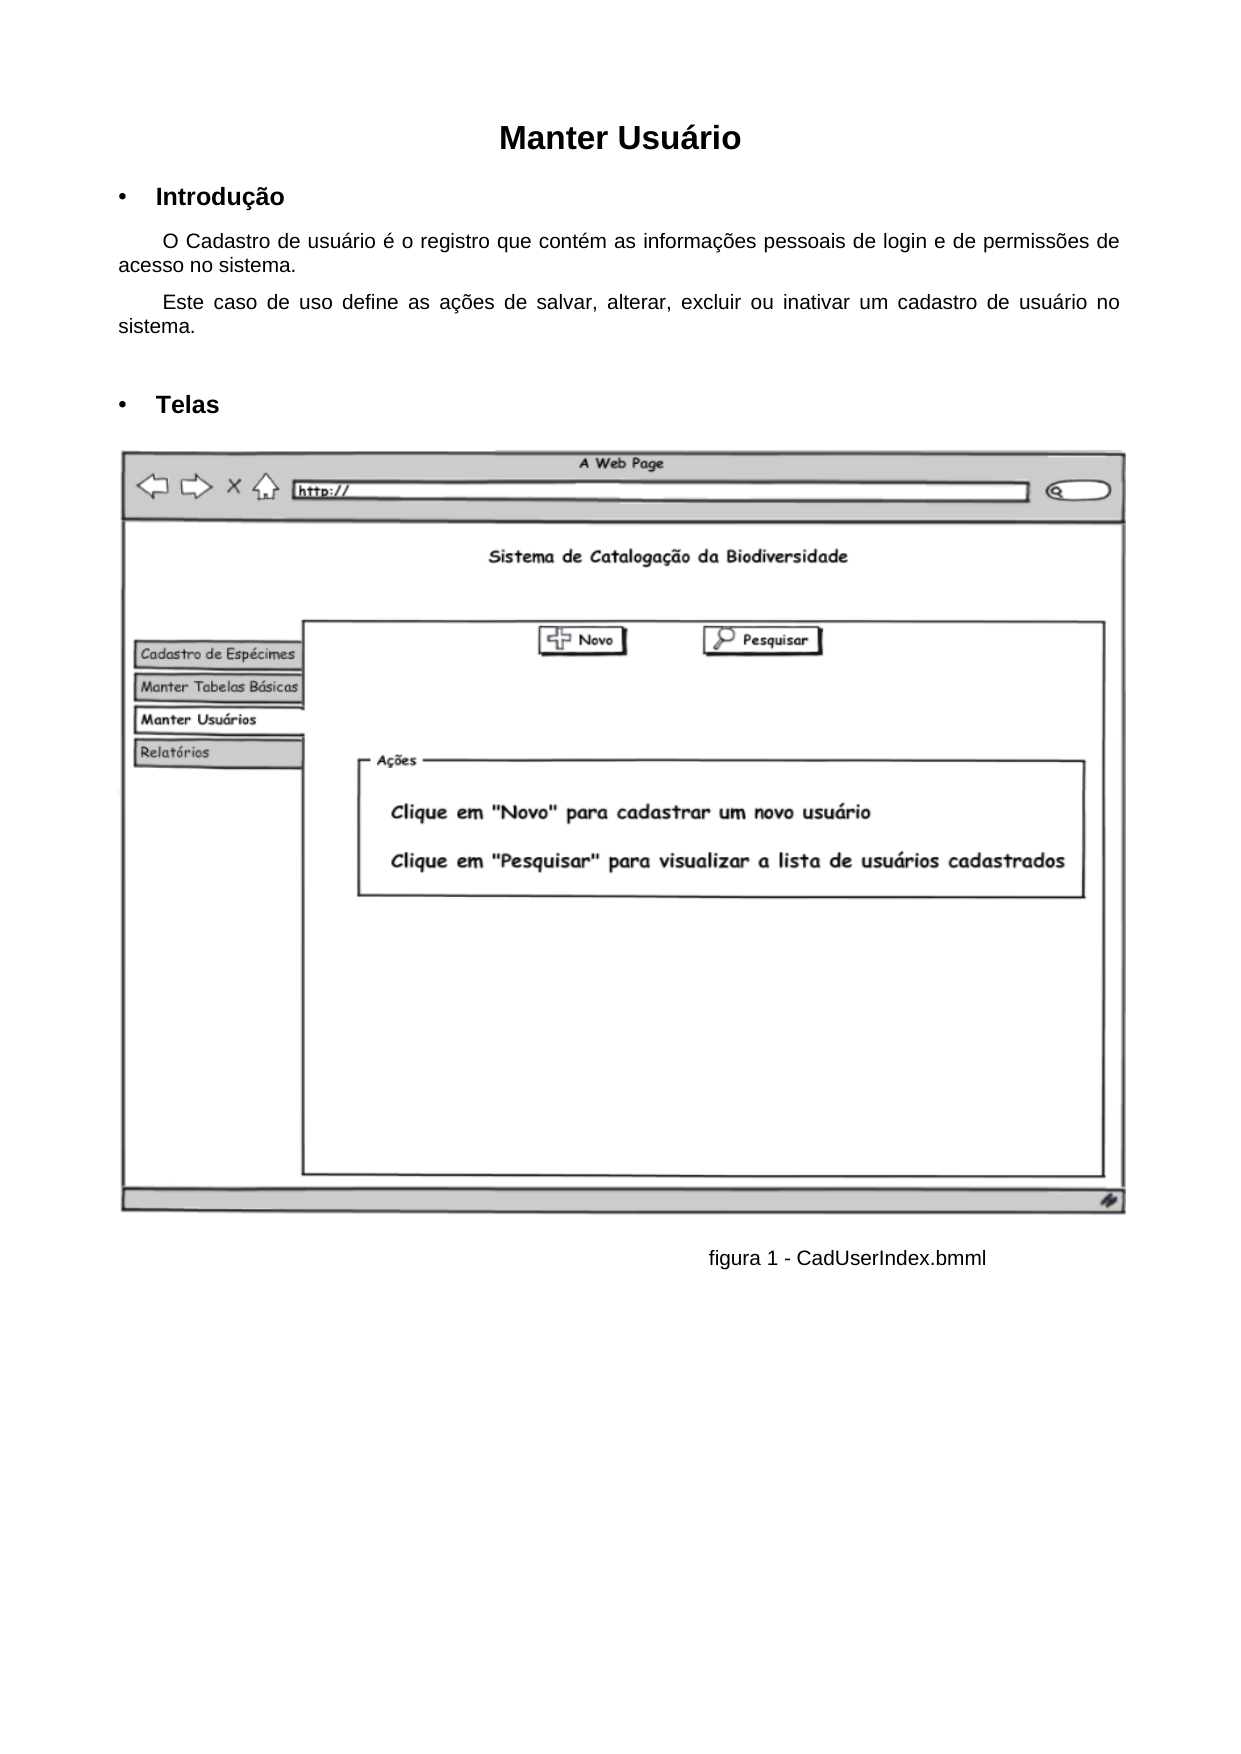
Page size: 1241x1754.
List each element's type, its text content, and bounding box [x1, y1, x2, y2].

text figura 1 - CadUserIndex.bmml [118, 1246, 1122, 1270]
list Telas [118, 391, 1122, 419]
text O Cadastro de usuário é o registro que contém as informações pessoais de login e de permissões de acesso no sistema. [118, 229, 1122, 277]
list Introdução [118, 182, 1122, 210]
text Manter Usuário [118, 118, 1122, 157]
text Este caso de uso define as ações de salvar, alterar, excluir ou inativar um cadastro de usuário no sistema. [118, 289, 1122, 337]
